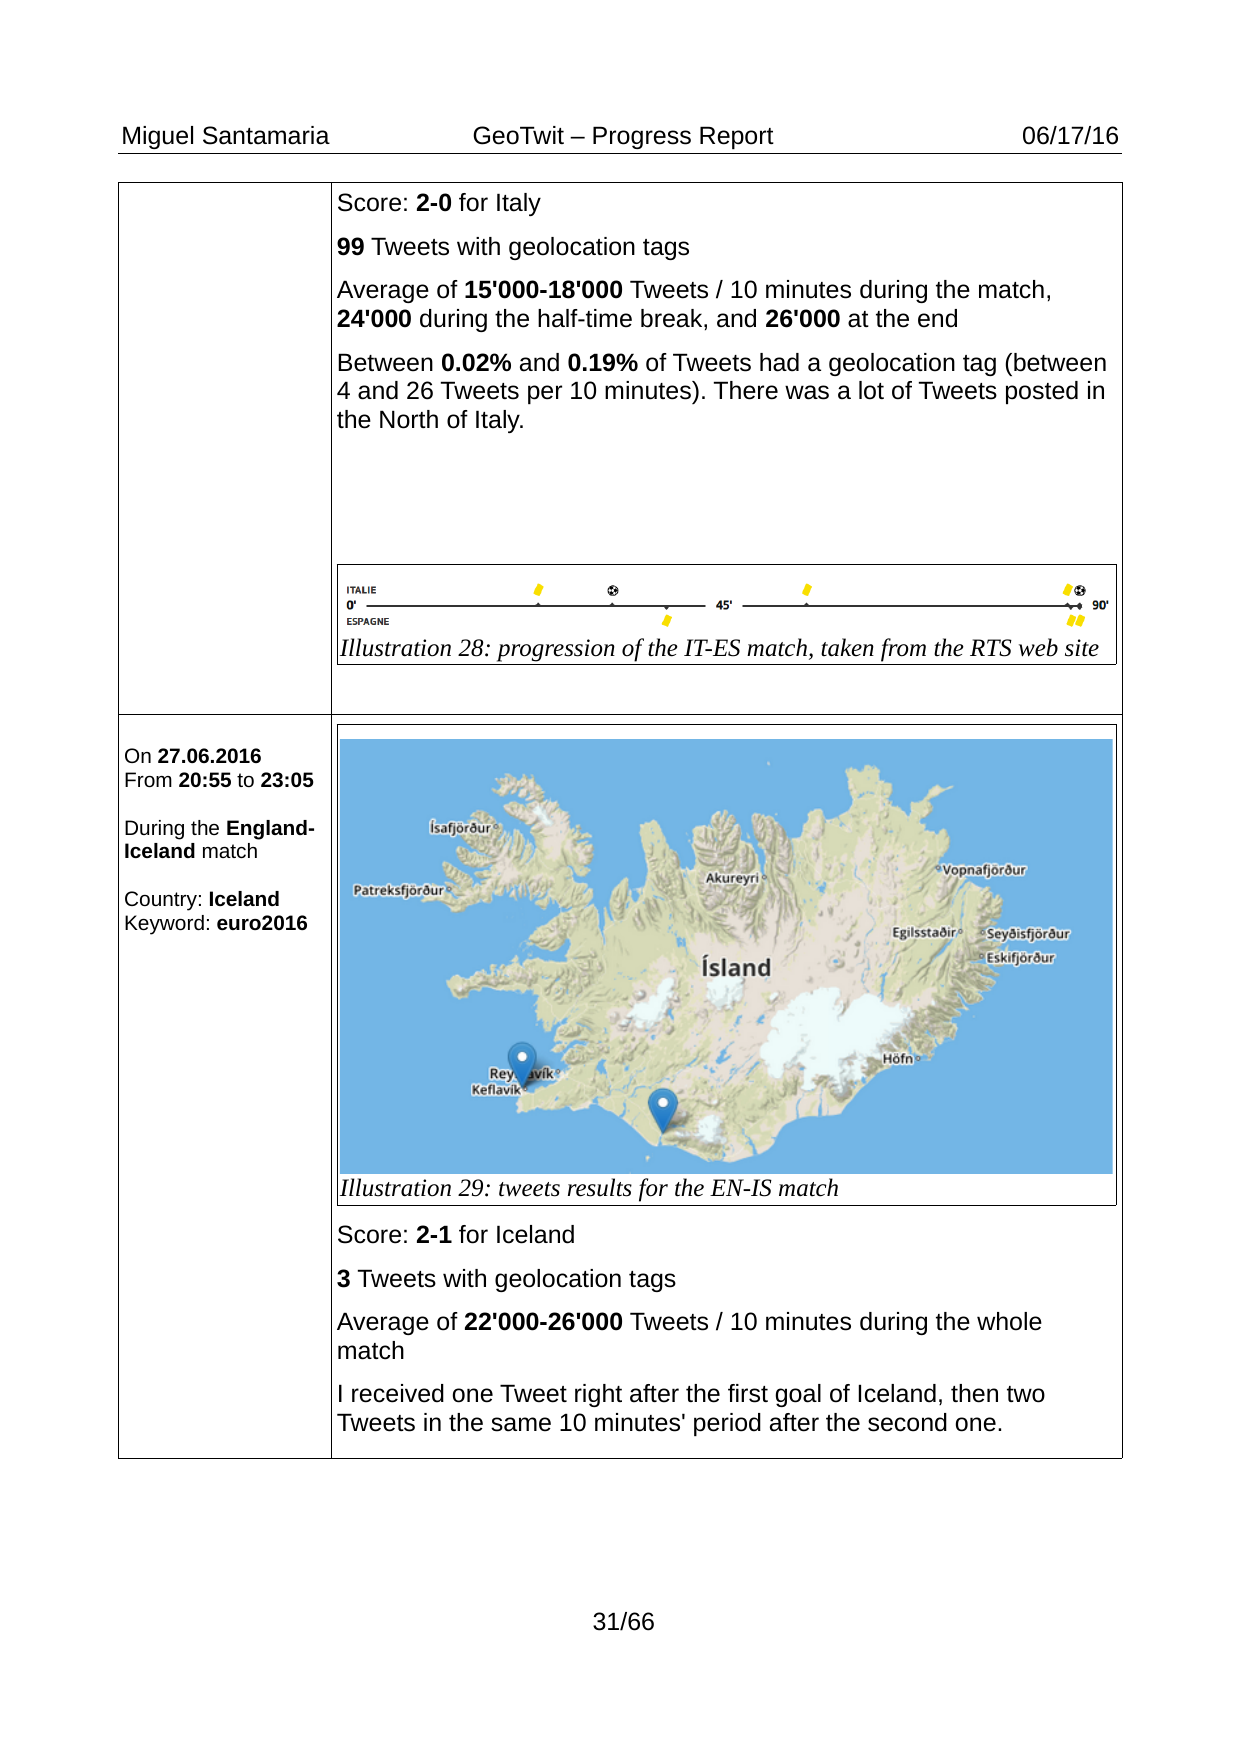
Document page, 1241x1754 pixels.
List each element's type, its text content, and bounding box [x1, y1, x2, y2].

picture [340, 579, 1113, 633]
table_cell Score: 2-0 for Italy 99 Tweets with geolocation tags Average of 15'000-18'000 Tweets / 10 minutes during the match, 24'000 during the half-time break, and 26'000 at the end Between 0.02% and 0.19% of Tweets had a geolocation tag (between 4 and 26 Tweets per 10 minutes). There was a lot of Tweets posted in the North of Italy. [332, 183, 1122, 714]
table_cell Score: 2-1 for Iceland 3 Tweets with geolocation tags Average of 22'000-26'000 Tweets / 10 minutes during the whole match I received one Tweet right after the first goal of Iceland, then two Tweets in the same 10 minutes' period after the second one. [332, 715, 1122, 1457]
table_cell On 27.06.2016 From 20:55 to 23:05 During the England-Iceland match Country: Iceland Keyword: euro2016 [119, 715, 331, 1457]
picture [339, 739, 1113, 1174]
table_cell [119, 183, 331, 714]
